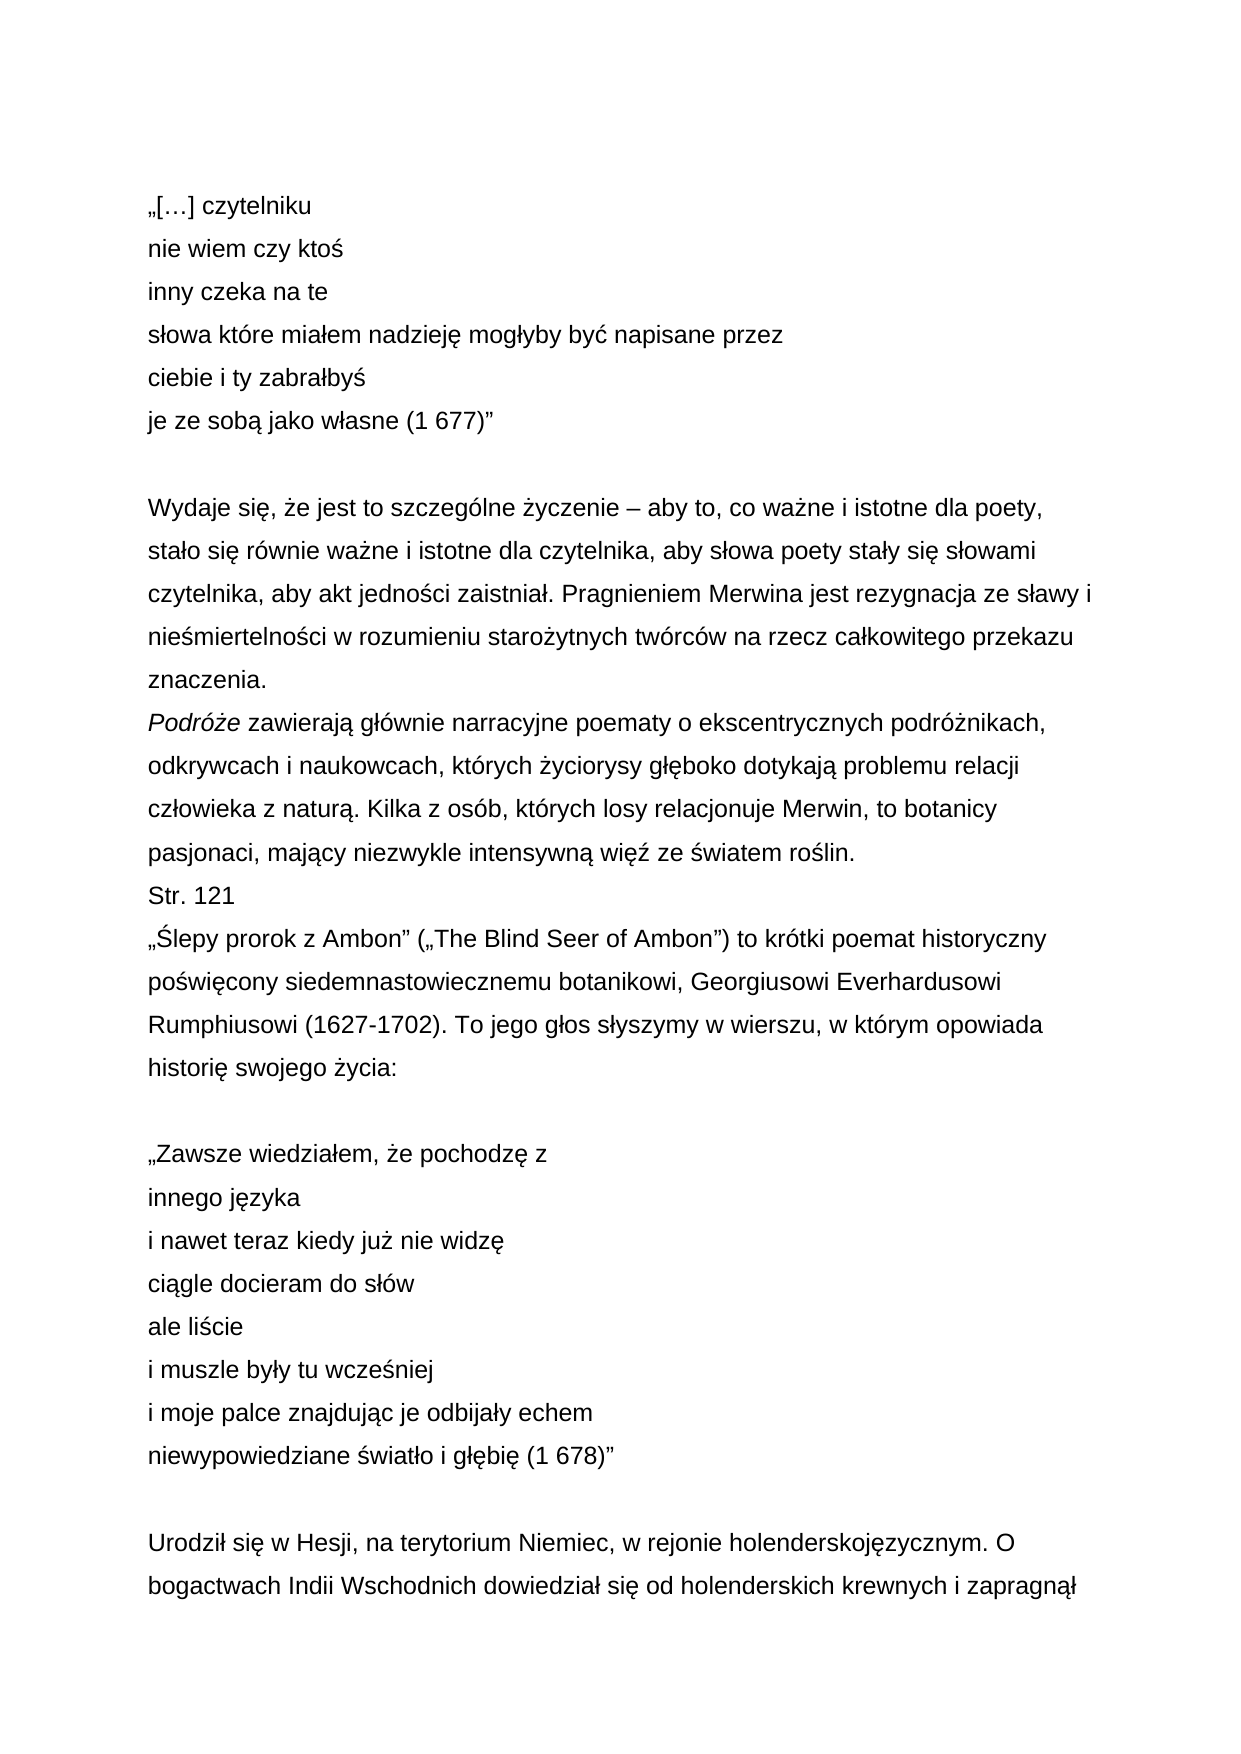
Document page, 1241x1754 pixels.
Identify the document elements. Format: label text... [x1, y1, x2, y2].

text Urodził się w Hesji, na terytorium Niemiec, w rejonie holenderskojęzycznym. O bogactwach Indii Wschodnich dowiedział się od holenderskich krewnych i zapragnął [148, 1528, 1093, 1599]
text niewypowiedziane światło i głębię (1 678)” [148, 1441, 1093, 1470]
text Podróże zawierają głównie narracyjne poematy o ekscentrycznych podróżnikach, odkrywcach i naukowcach, których życiorysy głęboko dotykają problemu relacji człowieka z naturą. Kilka z osób, których losy relacjonuje Merwin, to botanicy pasjonaci, mający niezwykle intensywną więź ze światem roślin. [148, 708, 1093, 866]
text „Zawsze wiedziałem, że pochodzę z [148, 1139, 1093, 1168]
text Str. 121 [148, 881, 1093, 909]
text Wydaje się, że jest to szczególne życzenie – aby to, co ważne i istotne dla poety, stało się równie ważne i istotne dla czytelnika, aby słowa poety stały się słowami czytelnika, aby akt jedności zaistniał. Pragnieniem Merwina jest rezygnacja ze sławy i nieśmiertelności w rozumieniu starożytnych twórców na rzecz całkowitego przekazu znaczenia. [148, 493, 1093, 694]
text „[…] czytelniku [148, 191, 1093, 219]
text „Ślepy prorok z Ambon” („The Blind Seer of Ambon”) to krótki poemat historyczny poświęcony siedemnastowiecznemu botanikowi, Georgiusowi Everhardusowi Rumphiusowi (1627-1702). To jego głos słyszymy w wierszu, w którym opowiada historię swojego życia: [148, 924, 1093, 1082]
text i moje palce znajdując je odbijały echem [148, 1398, 1093, 1427]
text ciągle docieram do słów [148, 1269, 1093, 1298]
text inny czeka na te [148, 277, 1093, 306]
text je ze sobą jako własne (1 677)” [148, 406, 1093, 435]
text i nawet teraz kiedy już nie widzę [148, 1226, 1093, 1254]
text słowa które miałem nadzieję mogłyby być napisane przez [148, 320, 1093, 349]
text ale liście [148, 1312, 1093, 1341]
text nie wiem czy ktoś [148, 234, 1093, 263]
text i muszle były tu wcześniej [148, 1355, 1093, 1384]
text innego języka [148, 1183, 1093, 1211]
text ciebie i ty zabrałbyś [148, 363, 1093, 392]
